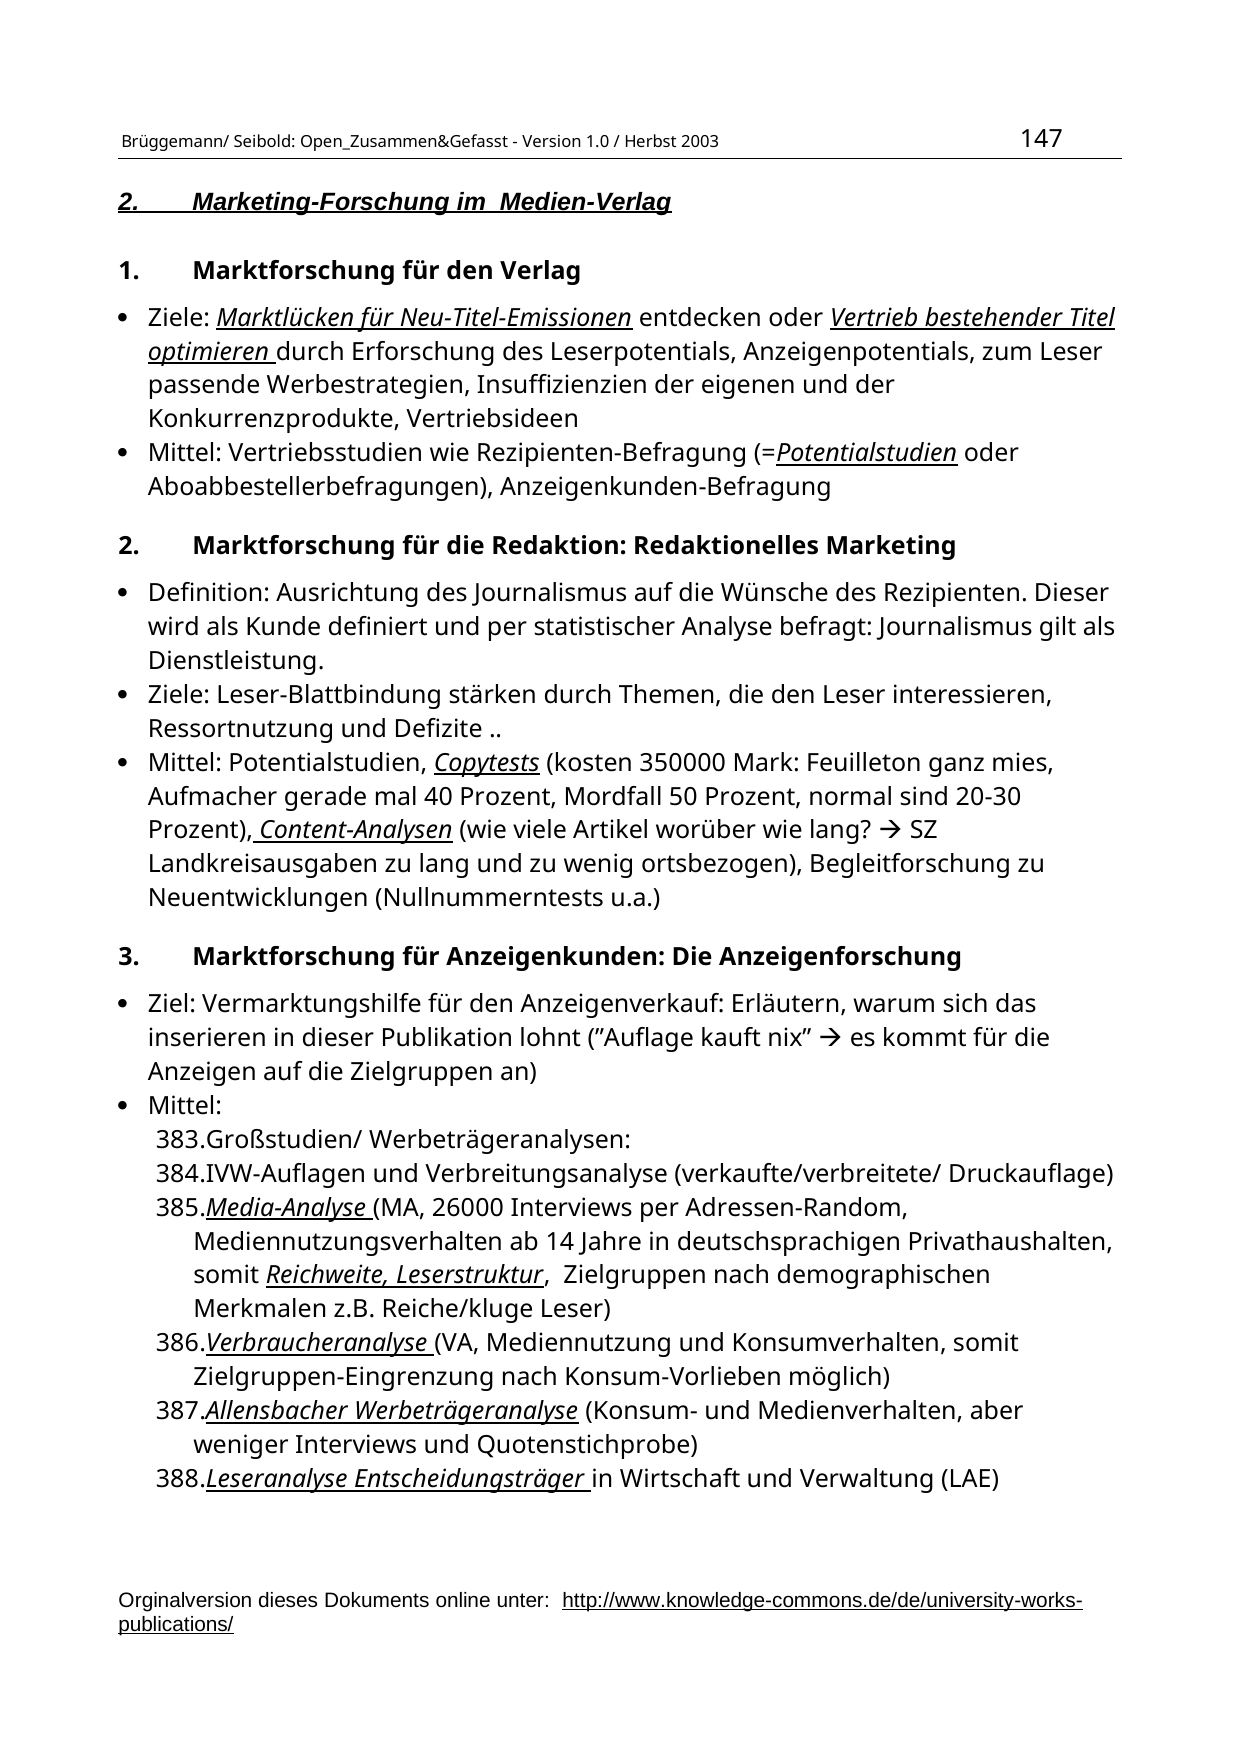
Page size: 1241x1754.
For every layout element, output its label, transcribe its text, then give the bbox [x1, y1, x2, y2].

list Mittel: Vertriebsstudien wie Rezipienten-Befragung (=Potentialstudien oder Aboabbestellerbefragungen), Anzeigenkunden-Befragung [118, 435, 1122, 503]
list Ziel: Vermarktungshilfe für den Anzeigenverkauf: Erläutern, warum sich das inserieren in dieser Publikation lohnt (”Auflage kauft nix”  es kommt für die Anzeigen auf die Zielgruppen an) [118, 986, 1122, 1088]
subtitle Marktforschung für die Redaktion: Redaktionelles Marketing [118, 528, 1122, 562]
subtitle Marktforschung für Anzeigenkunden: Die Anzeigenforschung [118, 939, 1122, 973]
list Ziele: Marktlücken für Neu-Titel-Emissionen entdecken oder Vertrieb bestehender Titel optimieren durch Erforschung des Leserpotentials, Anzeigenpotentials, zum Leser passende Werbestrategien, Insuffizienzien der eigenen und der Konkurrenzprodukte, Vertriebsideen [118, 299, 1122, 435]
subtitle Marktforschung für den Verlag [118, 253, 1122, 287]
list Verbraucheranalyse (VA, Mediennutzung und Konsumverhalten, somit Zielgruppen-Eingrenzung nach Konsum-Vorlieben möglich) [156, 1325, 1122, 1393]
list Leseranalyse Entscheidungsträger in Wirtschaft und Verwaltung (LAE) [156, 1461, 1122, 1495]
list IVW-Auflagen und Verbreitungsanalyse (verkaufte/verbreitete/ Druckauflage) [156, 1156, 1122, 1189]
list Ziele: Leser-Blattbindung stärken durch Themen, die den Leser interessieren, Ressortnutzung und Defizite .. [118, 677, 1122, 744]
list Allensbacher Werbeträgeranalyse (Konsum- und Medienverhalten, aber weniger Interviews und Quotenstichprobe) [156, 1393, 1122, 1461]
list Definition: Ausrichtung des Journalismus auf die Wünsche des Rezipienten. Dieser wird als Kunde definiert und per statistischer Analyse befragt: Journalismus gilt als Dienstleistung. [118, 575, 1122, 677]
subtitle Marketing-Forschung im Medien-Verlag [118, 187, 1122, 216]
list Media-Analyse (MA, 26000 Interviews per Adressen-Random, Mediennutzungsverhalten ab 14 Jahre in deutschsprachigen Privathaushalten, somit Reichweite, Leserstruktur, Zielgruppen nach demographischen Merkmalen z.B. Reiche/kluge Leser) [156, 1189, 1122, 1325]
list Großstudien/ Werbeträgeranalysen: [156, 1122, 1122, 1156]
list Mittel: [118, 1088, 1122, 1122]
list Mittel: Potentialstudien, Copytests (kosten 350000 Mark: Feuilleton ganz mies, Aufmacher gerade mal 40 Prozent, Mordfall 50 Prozent, normal sind 20-30 Prozent), Content-Analysen (wie viele Artikel worüber wie lang?  SZ Landkreisausgaben zu lang und zu wenig ortsbezogen), Begleitforschung zu Neuentwicklungen (Nullnummerntests u.a.) [118, 744, 1122, 914]
